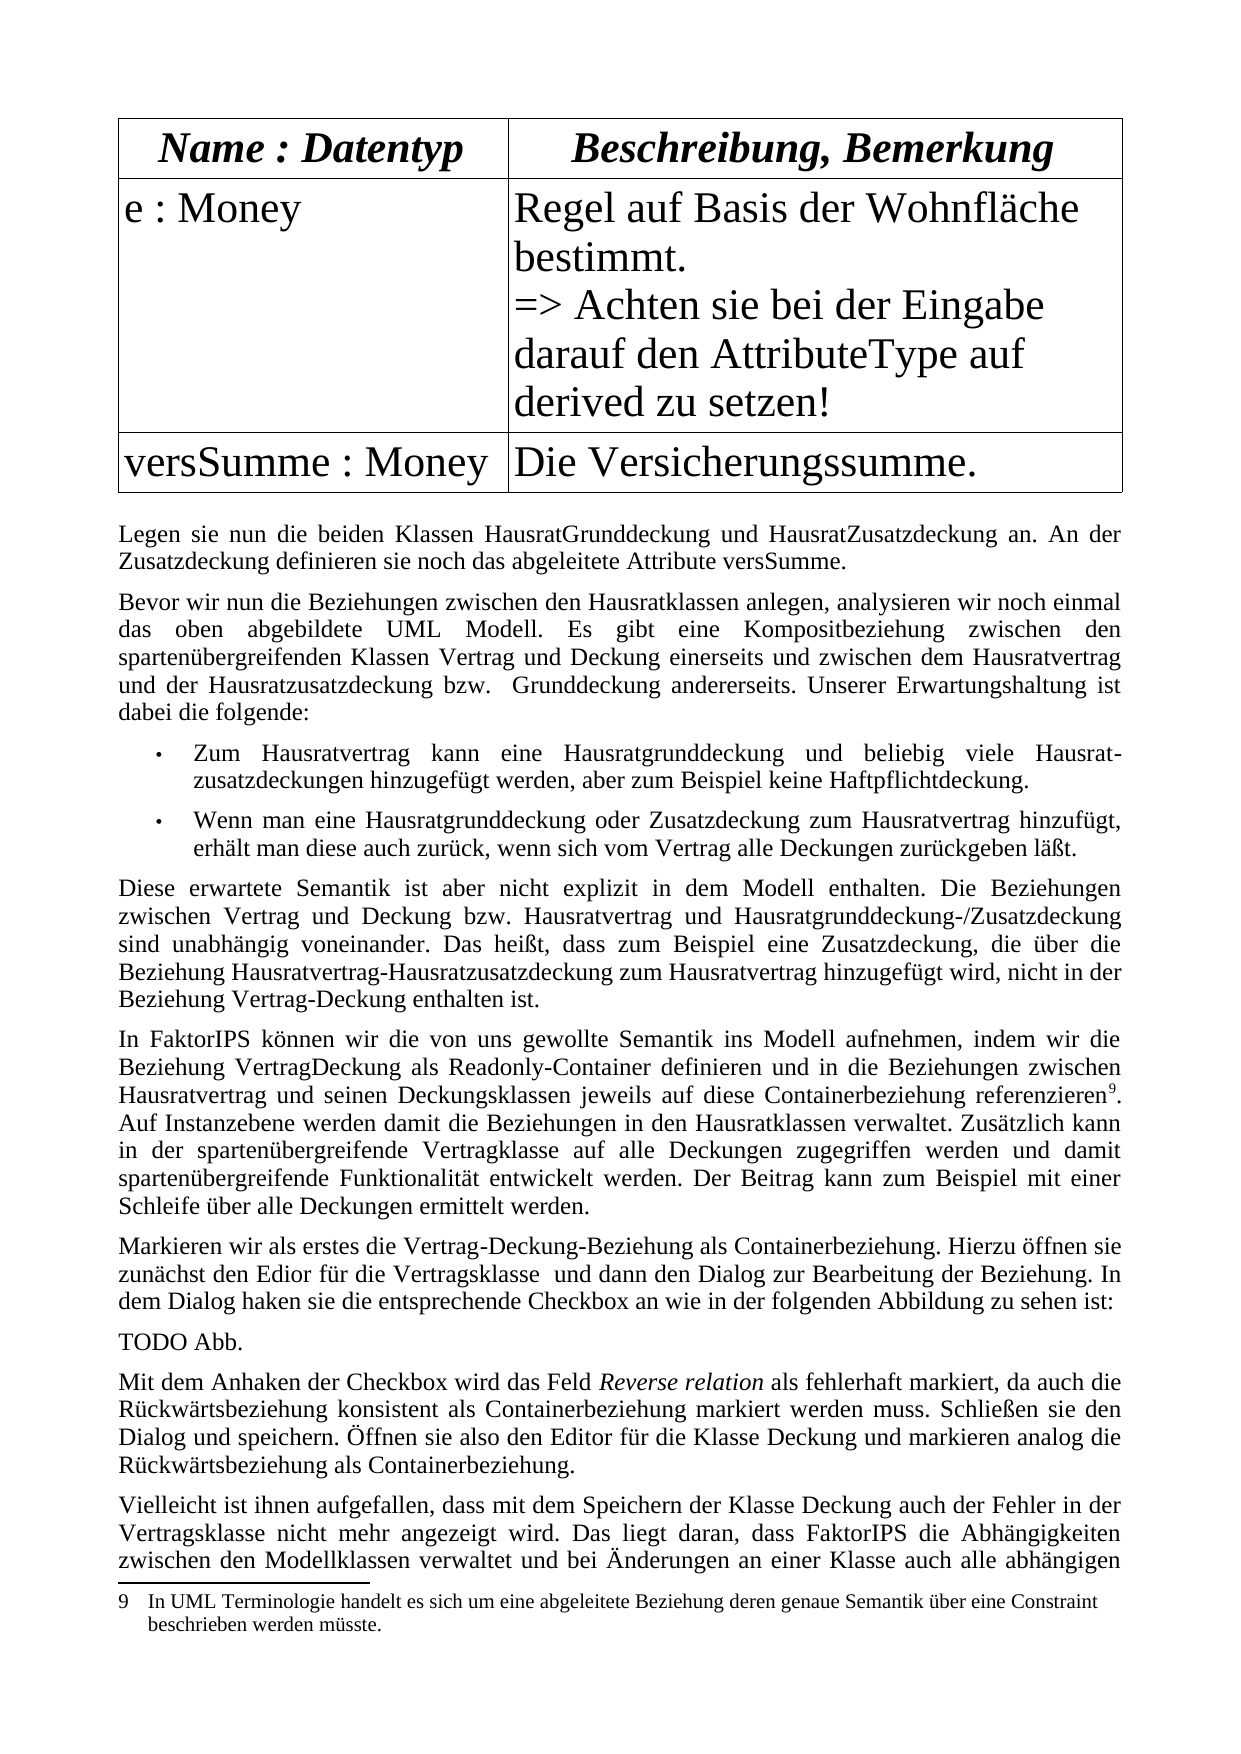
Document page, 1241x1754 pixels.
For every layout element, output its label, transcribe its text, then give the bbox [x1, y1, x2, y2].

text Markieren wir als erstes die Vertrag‑Deckung‑Beziehung als Containerbeziehung. Hierzu öffnen sie zunächst den Edior für die Vertragsklasse und dann den Dialog zur Bearbeitung der Beziehung. In dem Dialog haken sie die entsprechende Checkbox an wie in der folgenden Abbildung zu sehen ist: [118, 1232, 1122, 1315]
text TODO Abb. [118, 1328, 1122, 1355]
text Legen sie nun die beiden Klassen HausratGrunddeckung und HausratZusatzdeckung an. An der Zusatzdeckung definieren sie noch das abgeleitete Attribute versSumme. [118, 520, 1122, 575]
table_cell e : Money [119, 179, 508, 432]
table_cell versSumme : Money [119, 433, 508, 492]
table_header Name : Datentyp [119, 119, 508, 178]
table_header Beschreibung, Bemerkung [509, 119, 1122, 178]
table_cell Die Versicherungssumme. [509, 433, 1122, 492]
table_cell Regel auf Basis der Wohnfläche bestimmt. => Achten sie bei der Eingabe darauf den AttributeType auf derived zu setzen! [509, 179, 1122, 432]
text Diese erwartete Semantik ist aber nicht explizit in dem Modell enthalten. Die Beziehungen zwischen Vertrag und Deckung bzw. Hausratvertrag und Hausratgrunddeckung-/Zusatzdeckung sind unabhängig voneinander. Das heißt, dass zum Beispiel eine Zusatzdeckung, die über die Beziehung Hausratvertrag-Hausratzusatzdeckung zum Hausratvertrag hinzugefügt wird, nicht in der Beziehung Vertrag-Deckung enthalten ist. [118, 874, 1122, 1013]
text Bevor wir nun die Beziehungen zwischen den Hausratklassen anlegen, analysieren wir noch einmal das oben abgebildete UML Modell. Es gibt eine Kompositbeziehung zwischen den spartenübergreifenden Klassen Vertrag und Deckung einerseits und zwischen dem Hausratvertrag und der Hausratzusatzdeckung bzw. Grunddeckung andererseits. Unserer Erwartungshaltung ist dabei die folgende: [118, 588, 1122, 726]
list Zum Hausratvertrag kann eine Hausratgrunddeckung und beliebig viele Hausrat­zusatzdeckungen hinzugefügt werden, aber zum Beispiel keine Haftpflichtdeckung. [156, 739, 1122, 794]
text In FaktorIPS können wir die von uns gewollte Semantik ins Modell aufnehmen, indem wir die Beziehung Vertrag­Deckung als Readonly-Container definieren und in die Beziehungen zwischen Hausratvertrag und seinen Deckungsklassen jeweils auf diese Containerbeziehung referenzieren. Auf Instanzebene werden damit die Beziehungen in den Hausratklassen verwaltet. Zusätzlich kann in der spartenübergreifende Vertragklasse auf alle Deckungen zugegriffen werden und damit spartenübergreifende Funktionalität entwickelt werden. Der Beitrag kann zum Beispiel mit einer Schleife über alle Deckungen ermittelt werden. [118, 1026, 1122, 1219]
text Mit dem Anhaken der Checkbox wird das Feld Reverse relation als fehlerhaft markiert, da auch die Rückwärtsbeziehung konsistent als Containerbeziehung markiert werden muss. Schließen sie den Dialog und speichern. Öffnen sie also den Editor für die Klasse Deckung und markieren analog die Rückwärtsbeziehung als Containerbeziehung. [118, 1368, 1122, 1479]
list Wenn man eine Hausratgrunddeckung oder Zusatzdeckung zum Hausratvertrag hinzufügt, erhält man diese auch zurück, wenn sich vom Vertrag alle Deckungen zurückgeben läßt. [156, 807, 1122, 862]
text Vielleicht ist ihnen aufgefallen, dass mit dem Speichern der Klasse Deckung auch der Fehler in der Vertragsklasse nicht mehr angezeigt wird. Das liegt daran, dass FaktorIPS die Abhängigkeiten zwischen den Modellklassen verwaltet und bei Änderungen an einer Klasse auch alle abhängigen [118, 1491, 1122, 1574]
text In UML Terminologie handelt es sich um eine abgeleitete Beziehung deren genaue Semantik über eine Constraint beschrieben werden müsste. [118, 1589, 1122, 1636]
